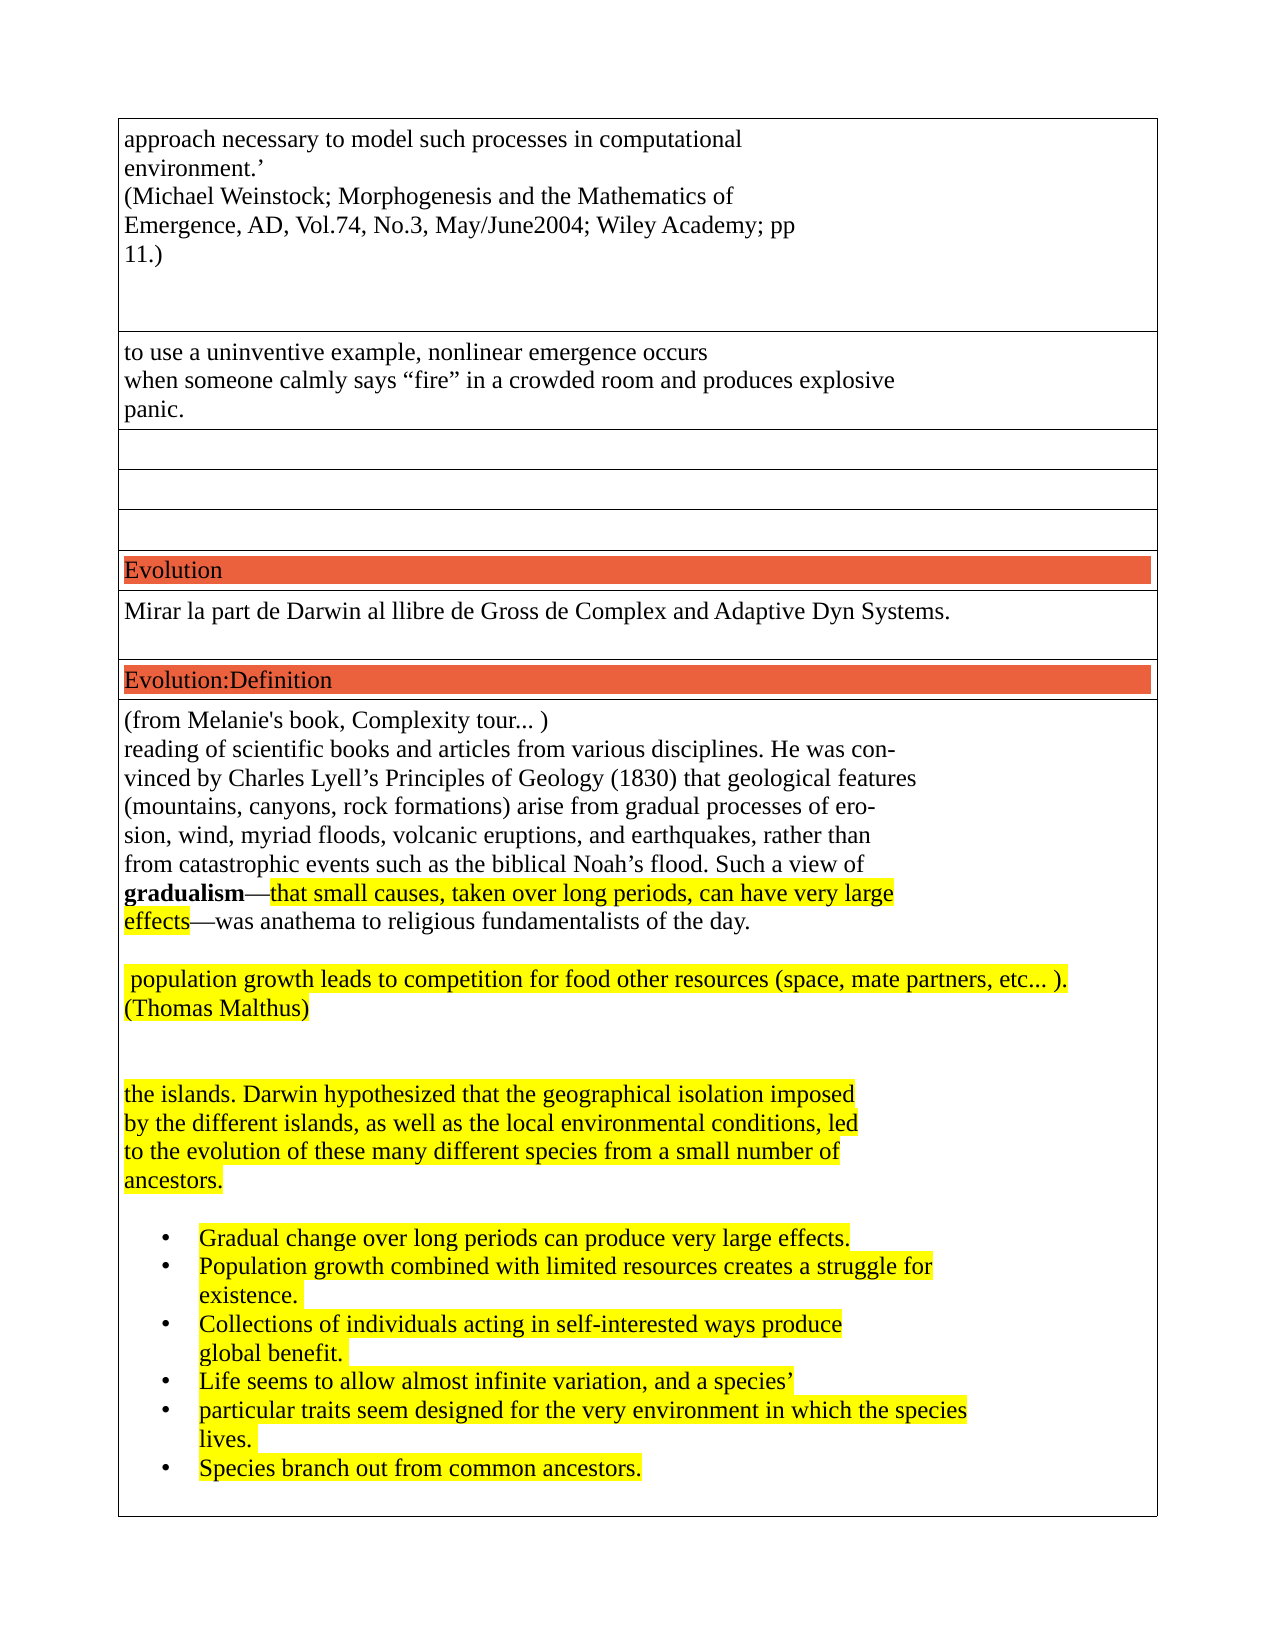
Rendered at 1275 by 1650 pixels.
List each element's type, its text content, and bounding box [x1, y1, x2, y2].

table_cell [119, 510, 1157, 550]
table_cell to use a uninventive example, nonlinear emergence occurs when someone calmly says “fire” in a crowded room and produces explosive panic. [119, 332, 1157, 429]
table_cell [119, 430, 1157, 469]
table_cell [119, 470, 1157, 509]
table_cell Evolution [119, 551, 1157, 590]
table_cell Mirar la part de Darwin al llibre de Gross de Complex and Adaptive Dyn Systems. [119, 591, 1157, 659]
table_cell (from Melanie's book, Complexity tour... ) reading of scientific books and articles from various disciplines. He was con- vinced by Charles Lyell’s Principles of Geology (1830) that geological features (mountains, canyons, rock formations) arise from gradual processes of ero- sion, wind, myriad floods, volcanic eruptions, and earthquakes, rather than from catastrophic events such as the biblical Noah’s flood. Such a view of gradualism—that small causes, taken over long periods, can have very large effects—was anathema to religious fundamentalists of the day. population growth leads to competition for food other resources (space, mate partners, etc... ). (Thomas Malthus) the islands. Darwin hypothesized that the geographical isolation imposed by the different islands, as well as the local environmental conditions, led to the evolution of these many different species from a small number of ancestors. Gradual change over long periods can produce very large effects. Population growth combined with limited resources creates a struggle for existence. Collections of individuals acting in self-interested ways produce global benefit. Life seems to allow almost infinite variation, and a species’ particular traits seem designed for the very environment in which the species lives. Species branch out from common ancestors. [119, 700, 1157, 1516]
table_cell Evolution:Definition [119, 660, 1157, 699]
table_cell approach necessary to model such processes in computational environment.’ (Michael Weinstock; Morphogenesis and the Mathematics of Emergence, AD, Vol.74, No.3, May/June2004; Wiley Academy; pp 11.) [119, 119, 1157, 331]
